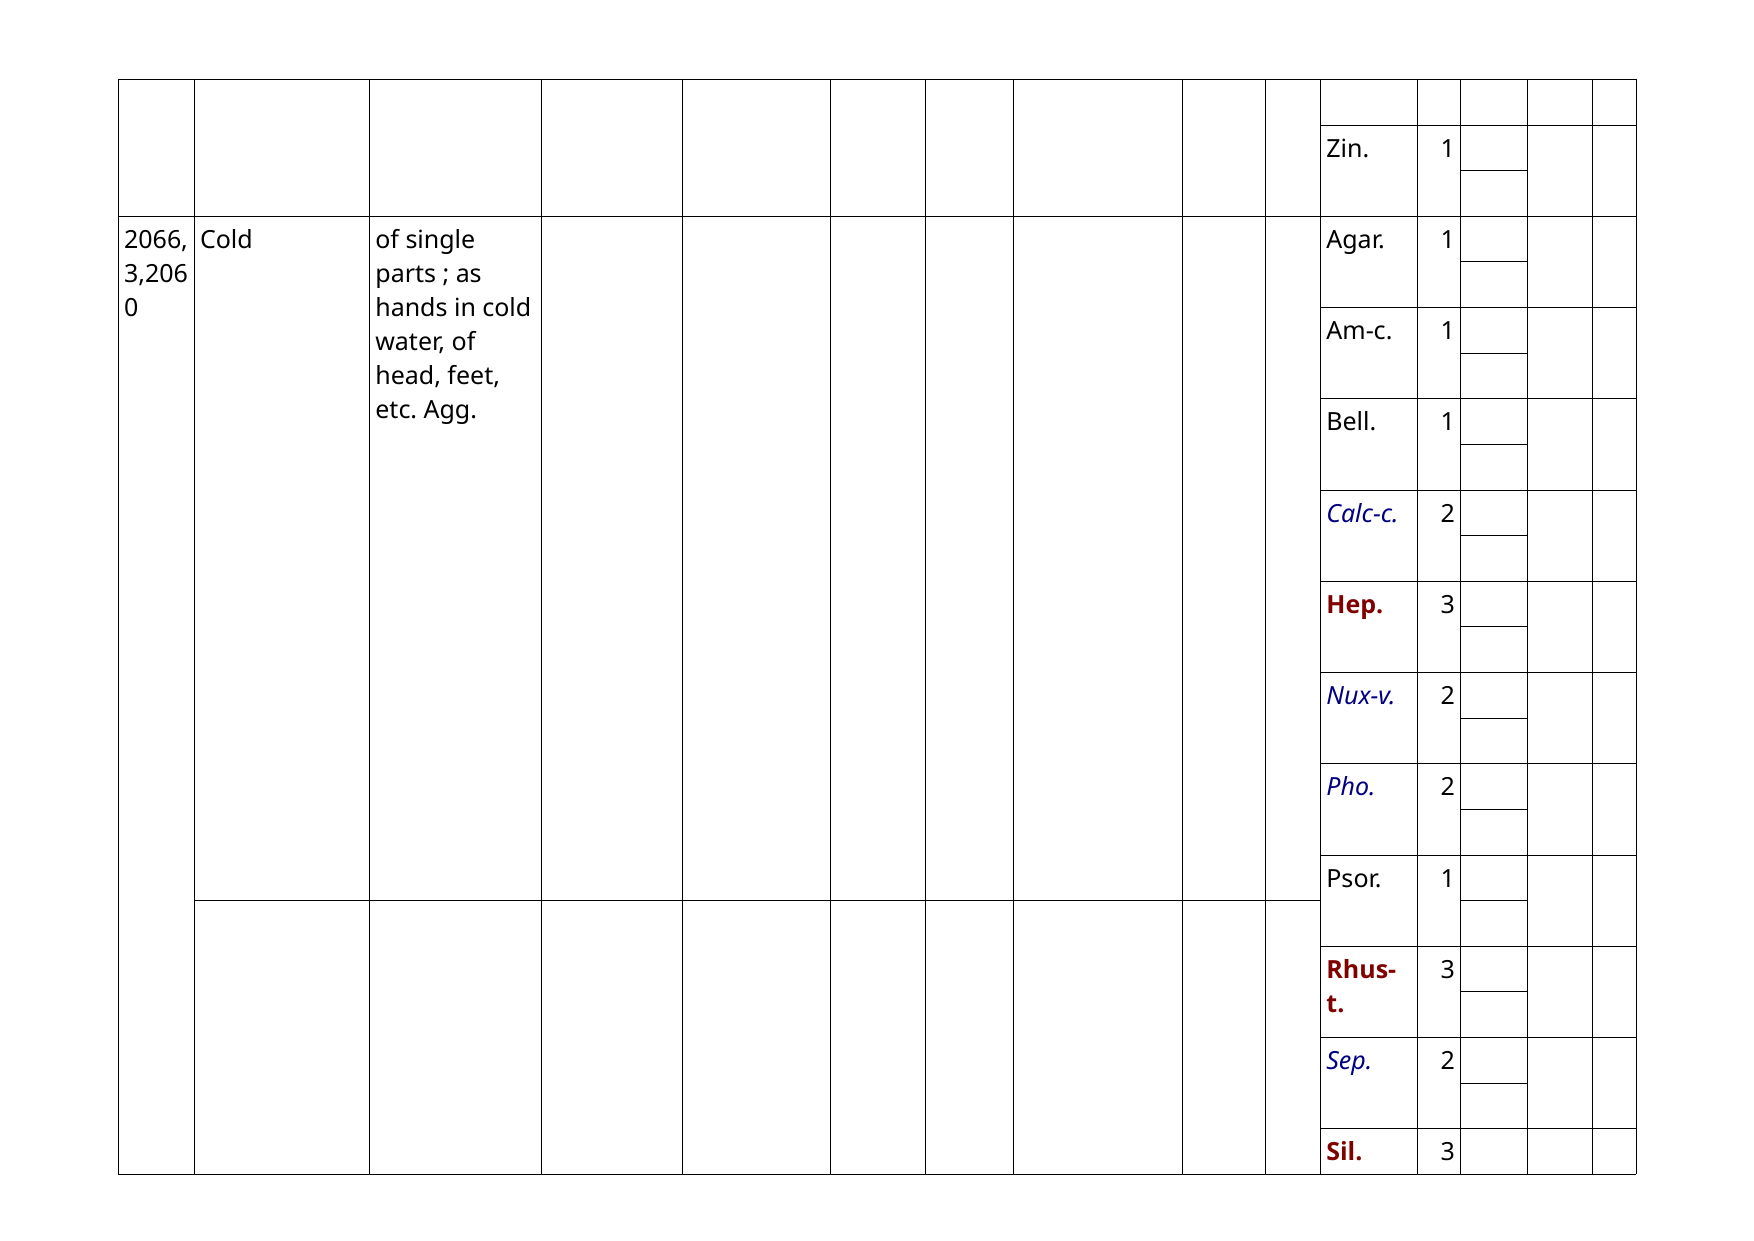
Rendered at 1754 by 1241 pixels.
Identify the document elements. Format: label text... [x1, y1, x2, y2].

table_cell [1461, 126, 1527, 170]
table_cell 1 [1418, 217, 1460, 307]
table_cell [1593, 947, 1636, 1037]
table_cell [1528, 947, 1592, 1037]
table_cell [1461, 1129, 1527, 1174]
table_cell 2 [1418, 1038, 1460, 1128]
table_cell [542, 217, 682, 900]
table_cell [1461, 262, 1527, 307]
table_cell [1461, 627, 1527, 672]
table_cell [1014, 217, 1182, 900]
table_cell [1593, 582, 1636, 672]
table_cell [1593, 764, 1636, 854]
table_cell [1461, 582, 1527, 626]
table_cell [1266, 217, 1320, 900]
table_cell [1593, 673, 1636, 763]
table_cell of single parts ; as hands in cold water, of head, feet, etc. Agg. [370, 217, 541, 900]
table_cell [926, 80, 1013, 216]
table_cell [1014, 901, 1182, 1174]
table_cell 1 [1418, 126, 1460, 216]
table_cell [1461, 764, 1527, 809]
table_cell [1461, 1038, 1527, 1083]
table_cell [1461, 217, 1527, 261]
table_cell [1528, 1129, 1592, 1174]
table_cell [1593, 80, 1636, 124]
table_cell 3 [1418, 1129, 1460, 1174]
table_cell [195, 80, 369, 216]
table_cell [1461, 308, 1527, 353]
table_cell [1461, 491, 1527, 535]
table_cell [1183, 217, 1265, 900]
table_cell [1461, 947, 1527, 991]
table_cell [1461, 80, 1527, 124]
table_cell [1593, 399, 1636, 489]
table_cell [1528, 582, 1592, 672]
table_cell [926, 217, 1013, 900]
table_cell 1 [1418, 399, 1460, 489]
table_cell [1183, 901, 1265, 1174]
table_cell 2066,3,2060 [119, 217, 194, 1174]
table_cell [926, 901, 1013, 1174]
table_cell [1461, 445, 1527, 489]
table_cell 2 [1418, 673, 1460, 763]
table_cell 3 [1418, 582, 1460, 672]
table_cell [1528, 126, 1592, 216]
table_cell Am-c. [1321, 308, 1417, 398]
table_cell 1 [1418, 856, 1460, 946]
table_cell [1593, 856, 1636, 946]
table_cell [1014, 80, 1182, 216]
table_cell [1183, 80, 1265, 216]
table_cell [1461, 856, 1527, 900]
table_cell [370, 901, 541, 1174]
table_cell [1266, 901, 1320, 1174]
table_cell [1528, 80, 1592, 124]
table_cell [1461, 1084, 1527, 1128]
table_cell 2 [1418, 491, 1460, 581]
table_cell [1461, 673, 1527, 718]
table_cell [831, 217, 925, 900]
table_cell [1528, 856, 1592, 946]
table_cell [542, 80, 682, 216]
table_cell [1266, 80, 1320, 216]
table_cell [1528, 217, 1592, 307]
table_cell [1593, 126, 1636, 216]
table_cell Agar. [1321, 217, 1417, 307]
table_cell [1528, 1038, 1592, 1128]
table_cell [1593, 1038, 1636, 1128]
table_cell [1528, 764, 1592, 854]
table_cell Hep. [1321, 582, 1417, 672]
table_cell Psor. [1321, 856, 1417, 946]
table_cell [1461, 536, 1527, 581]
table_cell [1461, 992, 1527, 1037]
table_cell Zin. [1321, 126, 1417, 216]
table_cell [683, 217, 830, 900]
table_cell [1528, 308, 1592, 398]
table_cell Sep. [1321, 1038, 1417, 1128]
table_cell Calc-c. [1321, 491, 1417, 581]
table_cell [1461, 354, 1527, 398]
table_cell [831, 80, 925, 216]
table_cell [542, 901, 682, 1174]
table_cell [1593, 308, 1636, 398]
table_cell [1461, 810, 1527, 854]
table_cell Sil. [1321, 1129, 1417, 1174]
table_cell [1461, 171, 1527, 216]
table_cell [683, 901, 830, 1174]
table_cell 3 [1418, 947, 1460, 1037]
table_cell [1593, 491, 1636, 581]
table_cell Pho. [1321, 764, 1417, 854]
table_cell Bell. [1321, 399, 1417, 489]
table_cell [1528, 673, 1592, 763]
table_cell [831, 901, 925, 1174]
table_cell Cold [195, 217, 369, 900]
table_cell [1593, 217, 1636, 307]
table_cell [1461, 399, 1527, 444]
table_cell [1593, 1129, 1636, 1174]
table_cell [1528, 491, 1592, 581]
table_cell [1461, 901, 1527, 946]
table_cell 2 [1418, 764, 1460, 854]
table_cell [1461, 719, 1527, 763]
table_cell 1 [1418, 308, 1460, 398]
table_cell [1321, 80, 1417, 124]
table_cell Nux-v. [1321, 673, 1417, 763]
table_cell [119, 80, 194, 216]
table_cell [195, 901, 369, 1174]
table_cell [1528, 399, 1592, 489]
table_cell [683, 80, 830, 216]
table_cell [1418, 80, 1460, 124]
table_cell Rhus-t. [1321, 947, 1417, 1037]
table_cell [370, 80, 541, 216]
